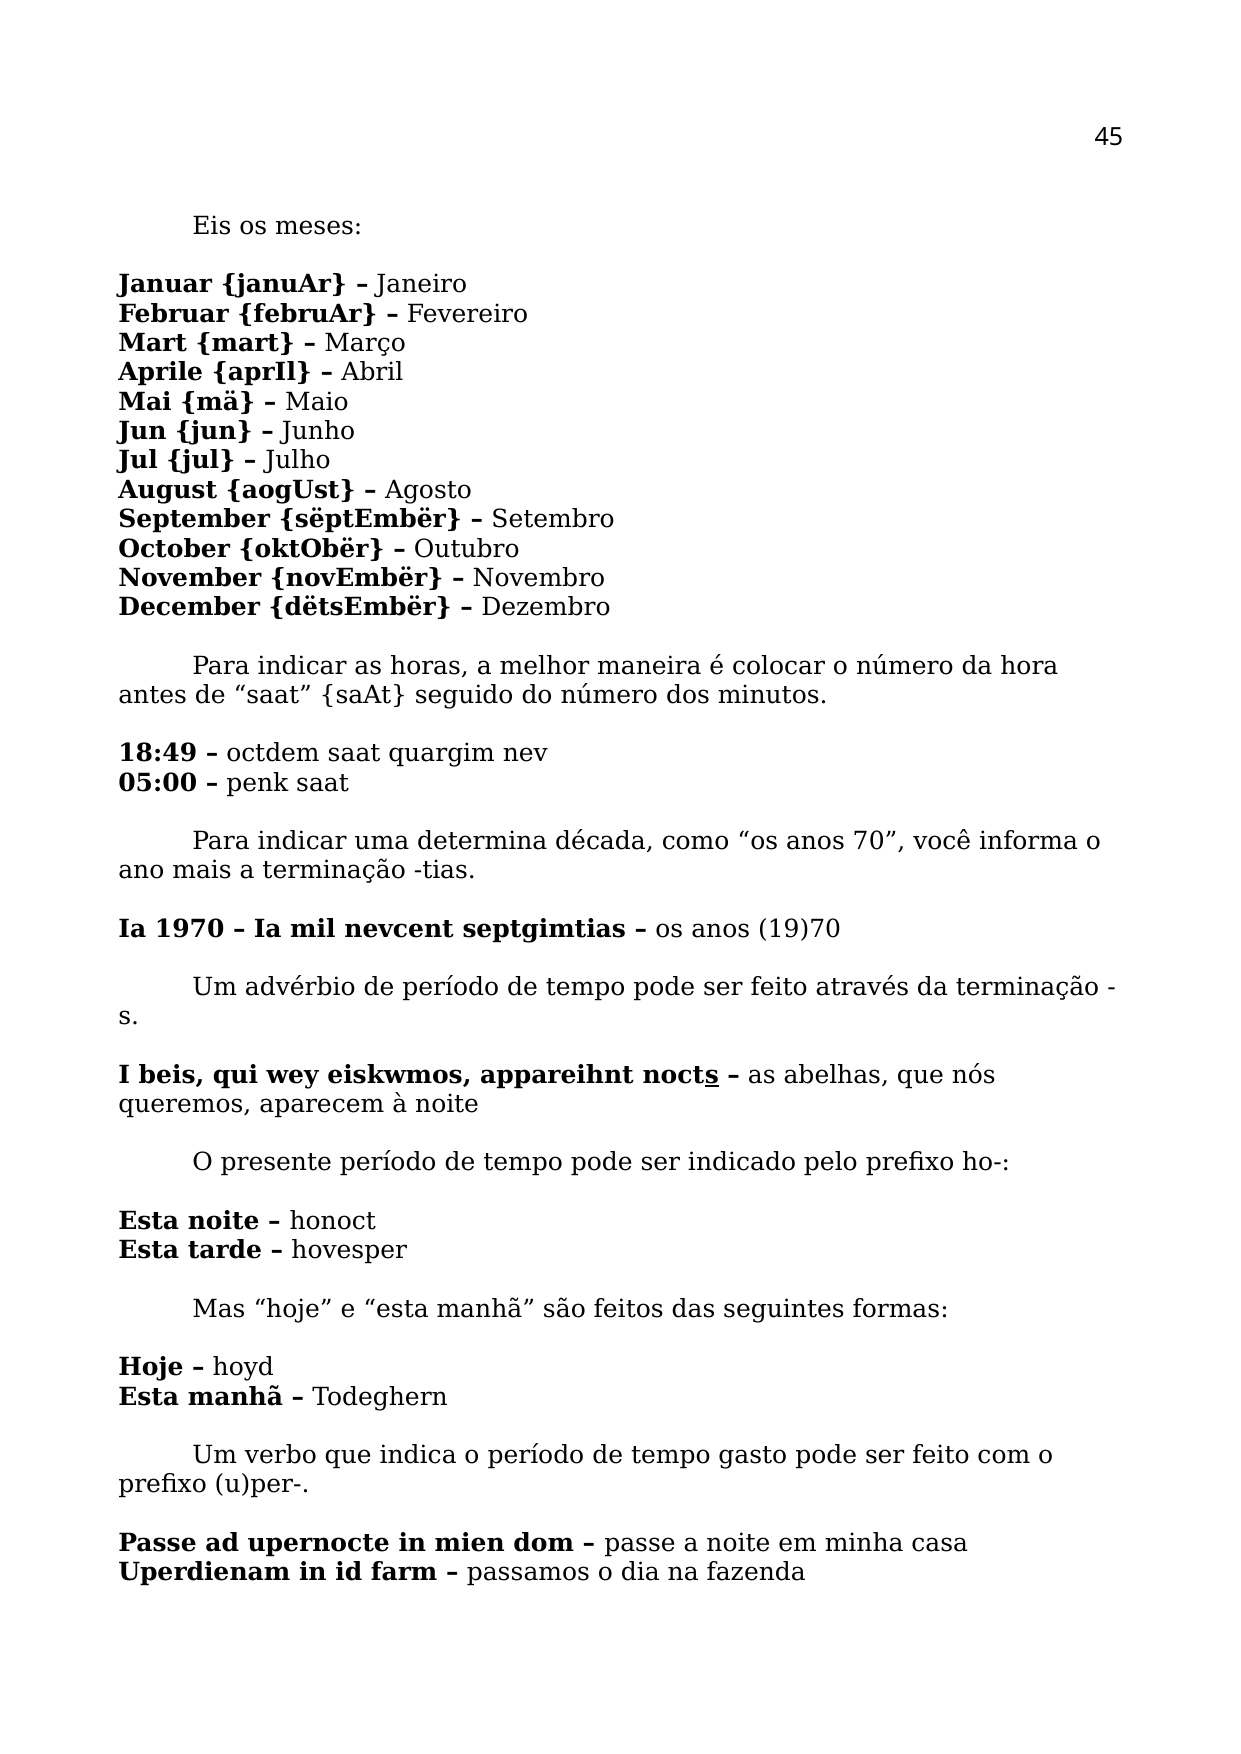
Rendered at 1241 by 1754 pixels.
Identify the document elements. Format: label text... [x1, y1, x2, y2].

text August {aogUst} – Agosto [118, 475, 1123, 504]
text Februar {februAr} – Fevereiro [118, 298, 1123, 328]
text Para indicar as horas, a melhor maneira é colocar o número da hora antes de “saat” {saAt} seguido do número dos minutos. [118, 651, 1123, 709]
text Uperdienam in id farm – passamos o dia na fazenda [118, 1557, 1123, 1586]
text Esta tarde – hovesper [118, 1235, 1123, 1264]
text November {novEmbër} – Novembro [118, 563, 1123, 592]
text 05:00 – penk saat [118, 768, 1123, 797]
text 18:49 – octdem saat quargim nev [118, 738, 1123, 768]
text Mai {mä} – Maio [118, 387, 1123, 416]
text Passe ad upernocte in mien dom – passe a noite em minha casa [118, 1527, 1123, 1557]
text Ia 1970 – Ia mil nevcent septgimtias – os anos (19)70 [118, 914, 1123, 943]
text I beis, qui wey eiskwmos, appareihnt nocts – as abelhas, que nós queremos, aparecem à noite [118, 1060, 1123, 1118]
text Para indicar uma determina década, como “os anos 70”, você informa o ano mais a terminação -tias. [118, 826, 1123, 884]
text Esta manhã – Todeghern [118, 1381, 1123, 1411]
text December {dëtsEmbër} – Dezembro [118, 592, 1123, 622]
text Hoje – hoyd [118, 1352, 1123, 1381]
text Jul {jul} – Julho [118, 445, 1123, 475]
text Aprile {aprIl} – Abril [118, 357, 1123, 387]
text Um advérbio de período de tempo pode ser feito através da terminação -s. [118, 972, 1123, 1031]
text O presente período de tempo pode ser indicado pelo prefixo ho-: [118, 1147, 1123, 1177]
text September {sëptEmbër} – Setembro [118, 504, 1123, 533]
text October {oktObër} – Outubro [118, 533, 1123, 563]
text Mas “hoje” e “esta manhã” são feitos das seguintes formas: [118, 1294, 1123, 1323]
text Esta noite – honoct [118, 1206, 1123, 1235]
text Um verbo que indica o período de tempo gasto pode ser feito com o prefixo (u)per-. [118, 1440, 1123, 1498]
text Jun {jun} – Junho [118, 416, 1123, 445]
text Mart {mart} – Março [118, 328, 1123, 357]
text Eis os meses: [118, 211, 1123, 240]
text Januar {januAr} – Janeiro [118, 269, 1123, 298]
